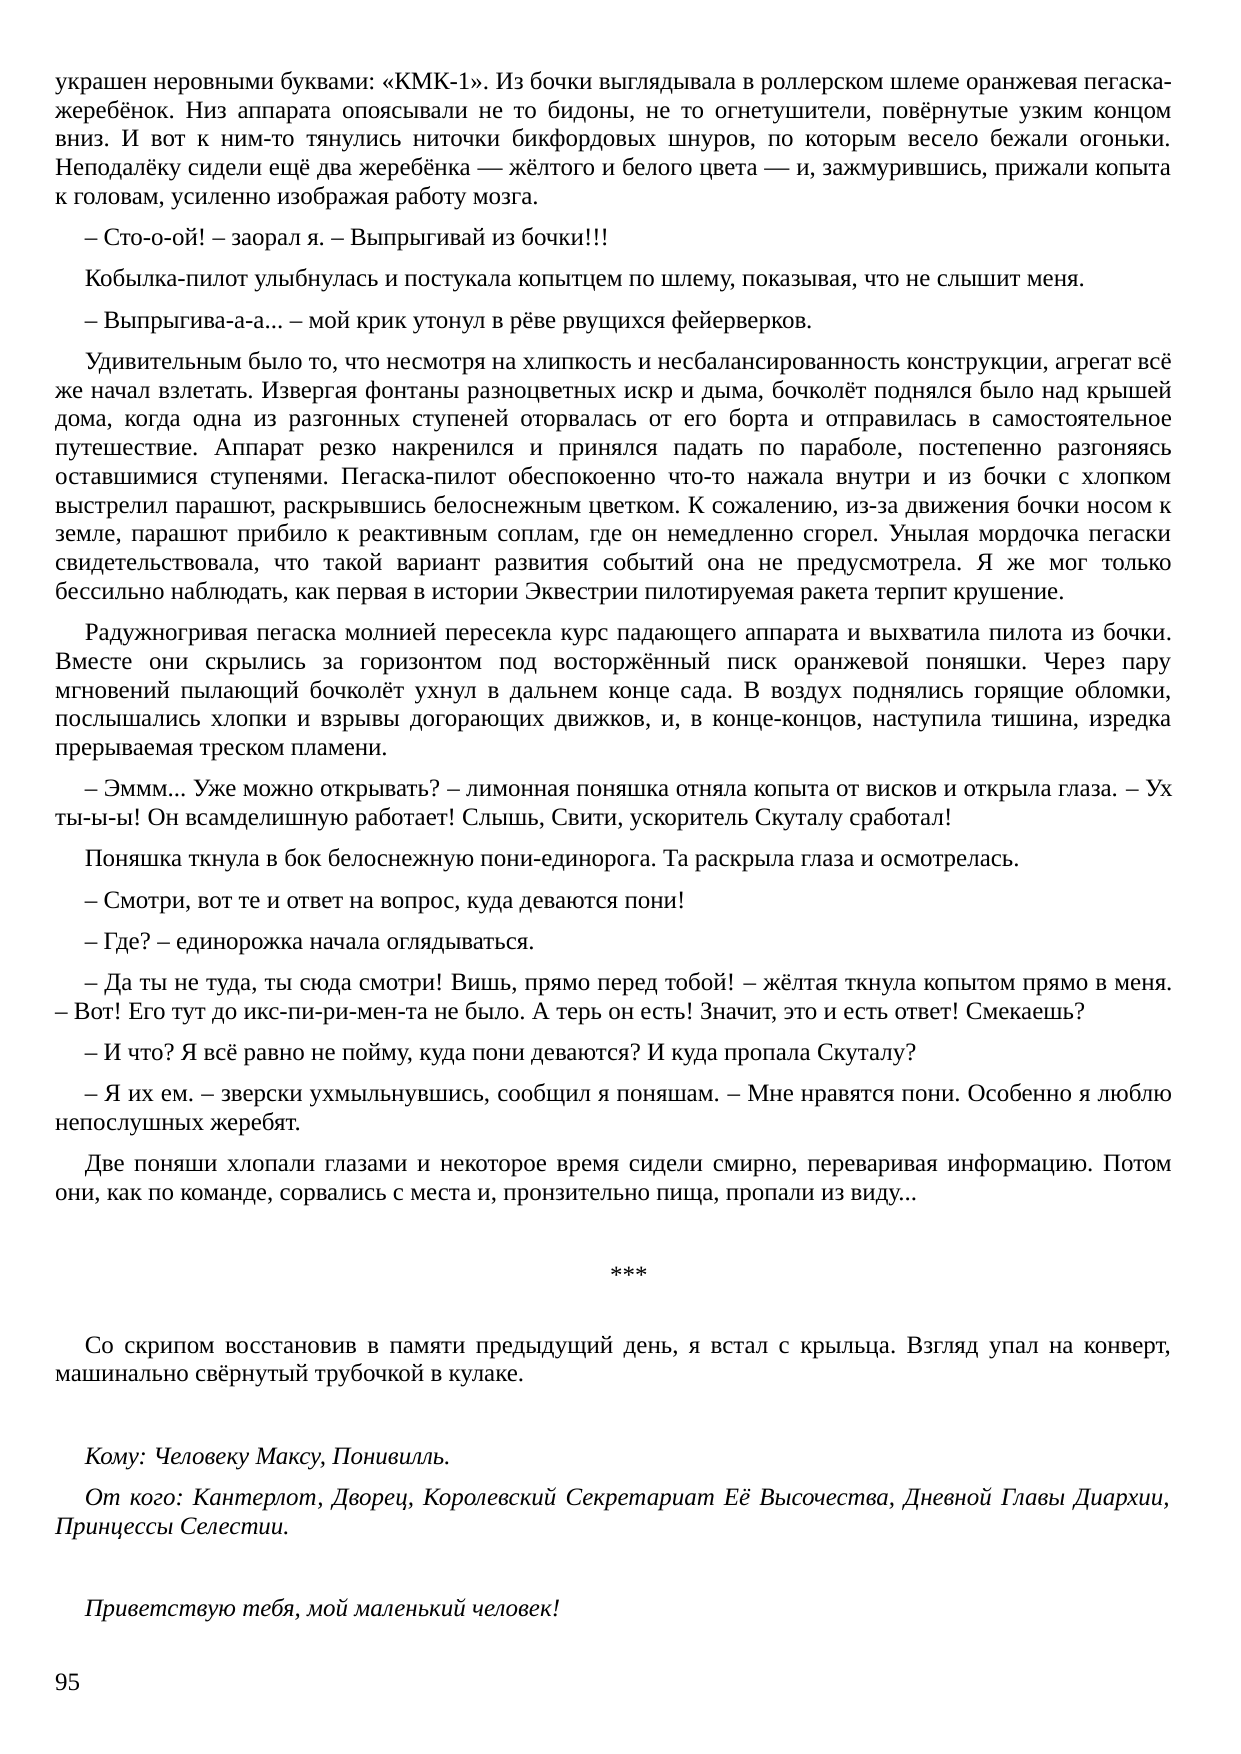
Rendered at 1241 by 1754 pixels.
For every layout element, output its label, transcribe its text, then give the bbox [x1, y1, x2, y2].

text – И что? Я всё равно не пойму, куда пони деваются? И куда пропала Скуталу? [55, 1037, 1173, 1066]
text – Эммм... Уже можно открывать? – лимонная поняшка отняла копыта от висков и открыла глаза. – Ух ты-ы-ы! Он всамделишную работает! Слышь, Свити, ускоритель Скуталу сработал! [55, 773, 1173, 831]
text *** [55, 1260, 1173, 1317]
text Со скрипом восстановив в памяти предыдущий день, я встал с крыльца. Взгляд упал на конверт, машинально свёрнутый трубочкой в кулаке. [55, 1330, 1173, 1387]
text Радужногривая пегаска молнией пересекла курс падающего аппарата и выхватила пилота из бочки. Вместе они скрылись за горизонтом под восторжённый писк оранжевой поняшки. Через пару мгновений пылающий бочколёт ухнул в дальнем конце сада. В воздух поднялись горящие обломки, послышались хлопки и взрывы догорающих движков, и, в конце-концов, наступила тишина, изредка прерываемая треском пламени. [55, 617, 1173, 761]
text От кого: Кантерлот, Дворец, Королевский Секретариат Её Высочества, Дневной Главы Диархии, Принцессы Селестии. [55, 1482, 1173, 1540]
text – Да ты не туда, ты сюда смотри! Вишь, прямо перед тобой! – жёлтая ткнула копытом прямо в меня. – Вот! Его тут до икс-пи-ри-мен-та не было. А терь он есть! Значит, это и есть ответ! Смекаешь? [55, 967, 1173, 1025]
text Приветствую тебя, мой маленький человек! [55, 1593, 1173, 1622]
text украшен неровными буквами: «КМК-1». Из бочки выглядывала в роллерском шлеме оранжевая пегаска-жеребёнок. Низ аппарата опоясывали не то бидоны, не то огнетушители, повёрнутые узким концом вниз. И вот к ним-то тянулись ниточки бикфордовых шнуров, по которым весело бежали огоньки. Неподалёку сидели ещё два жеребёнка — жёлтого и белого цвета — и, зажмурившись, прижали копыта к головам, усиленно изображая работу мозга. [55, 66, 1173, 210]
text Две поняши хлопали глазами и некоторое время сидели смирно, переваривая информацию. Потом они, как по команде, сорвались с места и, пронзительно пища, пропали из виду... [55, 1148, 1173, 1206]
text – Где? – единорожка начала оглядываться. [55, 926, 1173, 955]
text – Сто-о-ой! – заорал я. – Выпрыгивай из бочки!!! [55, 222, 1173, 251]
text – Я их ем. – зверски ухмыльнувшись, сообщил я поняшам. – Мне нравятся пони. Особенно я люблю непослушных жеребят. [55, 1078, 1173, 1136]
text – Выпрыгива-а-а... – мой крик утонул в рёве рвущихся фейерверков. [55, 305, 1173, 333]
text Кобылка-пилот улыбнулась и постукала копытцем по шлему, показывая, что не слышит меня. [55, 263, 1173, 292]
text Удивительным было то, что несмотря на хлипкость и несбалансированность конструкции, агрегат всё же начал взлетать. Извергая фонтаны разноцветных искр и дыма, бочколёт поднялся было над крышей дома, когда одна из разгонных ступеней оторвалась от его борта и отправилась в самостоятельное путешествие. Аппарат резко накренился и принялся падать по параболе, постепенно разгоняясь оставшимися ступенями. Пегаска-пилот обеспокоенно что-то нажала внутри и из бочки с хлопком выстрелил парашют, раскрывшись белоснежным цветком. К сожалению, из-за движения бочки носом к земле, парашют прибило к реактивным соплам, где он немедленно сгорел. Унылая мордочка пегаски свидетельствовала, что такой вариант развития событий она не предусмотрела. Я же мог только бессильно наблюдать, как первая в истории Эквестрии пилотируемая ракета терпит крушение. [55, 346, 1173, 605]
text Кому: Человеку Максу, Понивилль. [55, 1441, 1173, 1470]
text – Смотри, вот те и ответ на вопрос, куда деваются пони! [55, 885, 1173, 913]
text Поняшка ткнула в бок белоснежную пони-единорога. Та раскрыла глаза и осмотрелась. [55, 843, 1173, 872]
